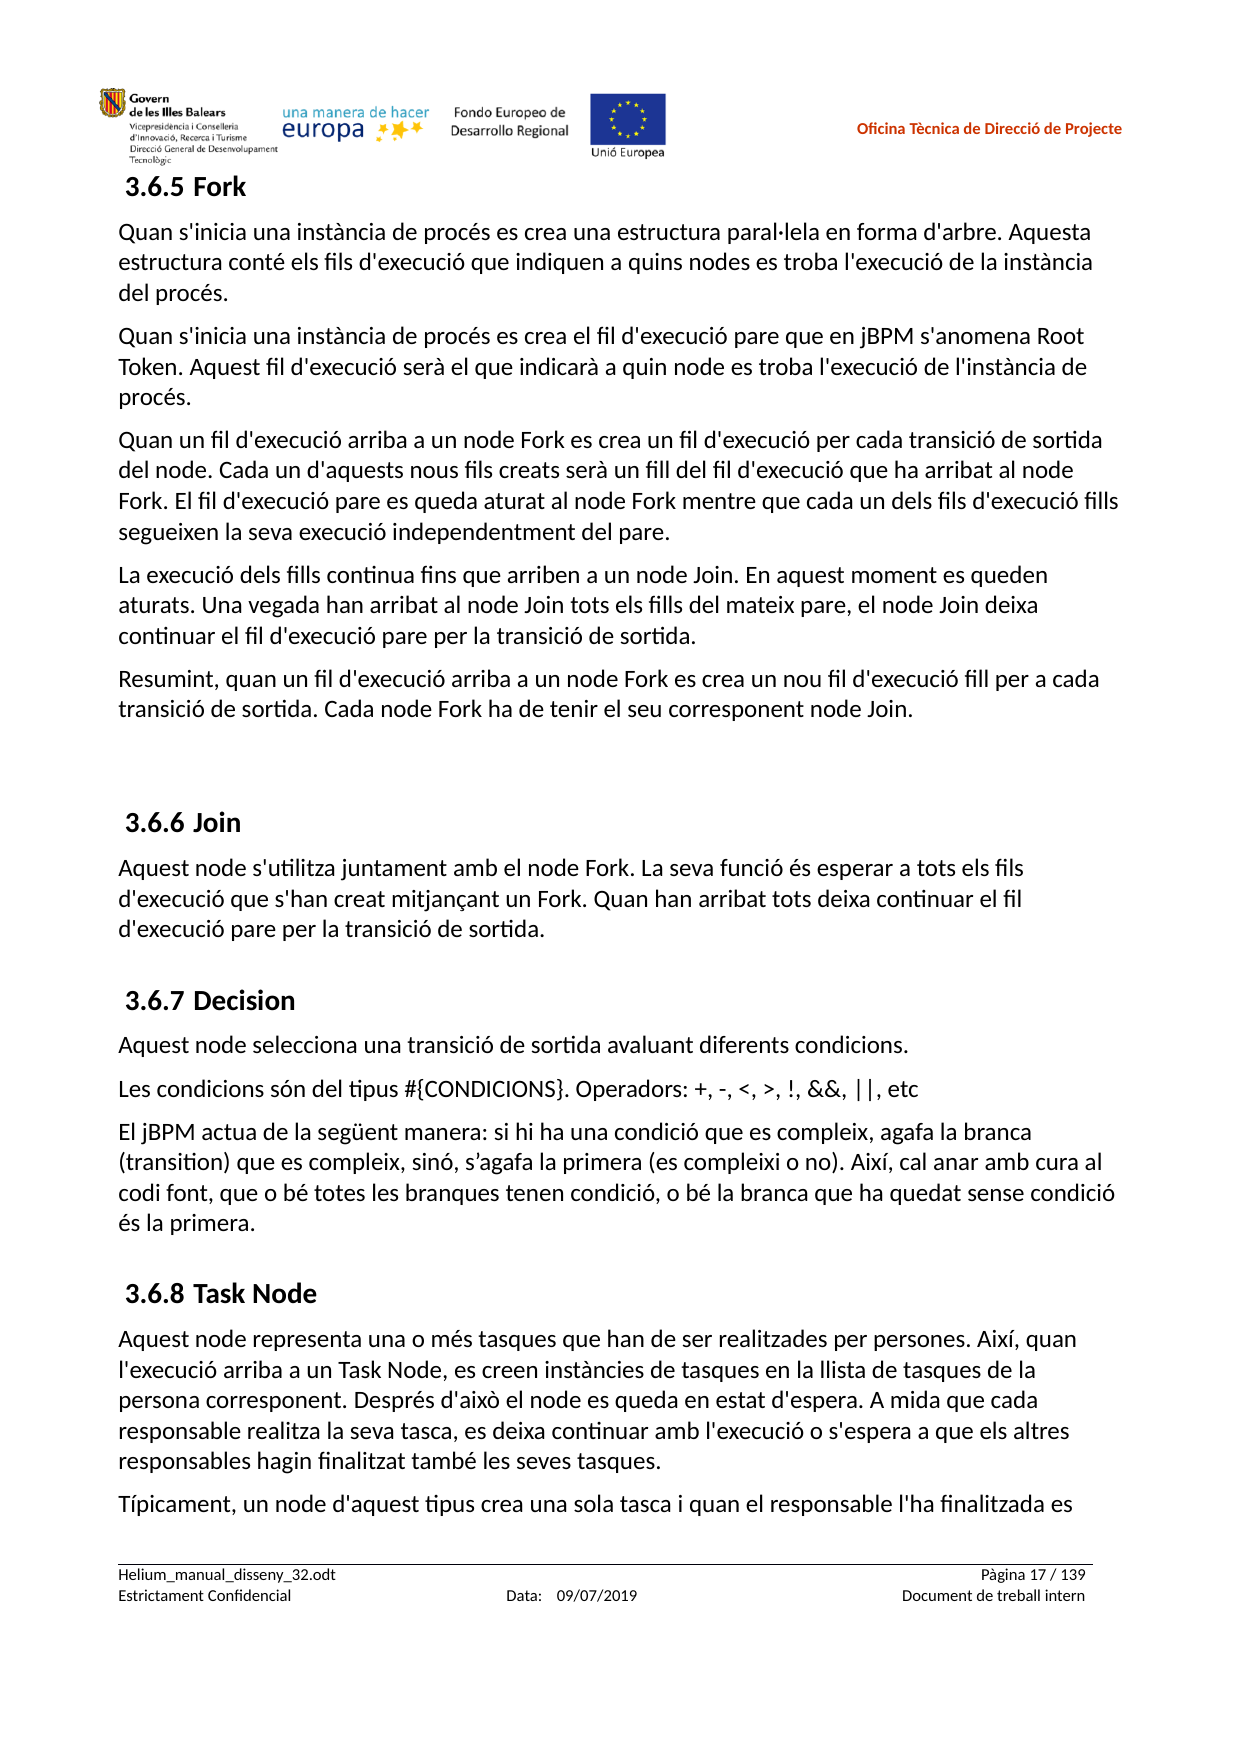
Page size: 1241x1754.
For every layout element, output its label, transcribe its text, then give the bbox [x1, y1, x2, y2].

text La execució dels fills continua fins que arriben a un node Join. En aquest moment es queden aturats. Una vegada han arribat al node Join tots els fills del mateix pare, el node Join deixa continuar el fil d'execució pare per la transició de sortida. [118, 559, 1122, 650]
text Resumint, quan un fil d'execució arriba a un node Fork es crea un nou fil d'execució fill per a cada transició de sortida. Cada node Fork ha de tenir el seu corresponent node Join. [118, 663, 1122, 724]
text Quan s'inicia una instància de procés es crea el fil d'execució pare que en jBPM s'anomena Root Token. Aquest fil d'execució serà el que indicarà a quin node es troba l'execució de l'instància de procés. [118, 320, 1122, 412]
text Aquest node representa una o més tasques que han de ser realitzades per persones. Així, quan l'execució arriba a un Task Node, es creen instàncies de tasques en la llista de tasques de la persona corresponent. Després d'això el node es queda en estat d'espera. A mida que cada responsable realitza la seva tasca, es deixa continuar amb l'execució o s'espera a que els altres responsables hagin finalitzat també les seves tasques. [118, 1323, 1122, 1476]
text El jBPM actua de la següent manera: si hi ha una condició que es compleix, agafa la branca (transition) que es compleix, sinó, s’agafa la primera (es compleixi o no). Així, cal anar amb cura al codi font, que o bé totes les branques tenen condició, o bé la branca que ha quedat sense condició és la primera. [118, 1116, 1122, 1238]
text Aquest node selecciona una transició de sortida avaluant diferents condicions. [118, 1030, 1122, 1060]
subtitle Task Node [118, 1275, 1122, 1311]
text Quan s'inicia una instància de procés es crea una estructura paral·lela en forma d'arbre. Aquesta estructura conté els fils d'execució que indiquen a quins nodes es troba l'execució de la instància del procés. [118, 216, 1122, 308]
subtitle Join [118, 804, 1122, 840]
subtitle Fork [118, 168, 1122, 203]
text Típicament, un node d'aquest tipus crea una sola tasca i quan el responsable l'ha finalitzada es [118, 1488, 1122, 1519]
subtitle Decision [118, 982, 1122, 1017]
picture [99, 87, 668, 166]
text Quan un fil d'execució arriba a un node Fork es crea un fil d'execució per cada transició de sortida del node. Cada un d'aquests nous fils creats serà un fill del fil d'execució que ha arribat al node Fork. El fil d'execució pare es queda aturat al node Fork mentre que cada un dels fils d'execució fills segueixen la seva execució independentment del pare. [118, 424, 1122, 546]
text Aquest node s'utilitza juntament amb el node Fork. La seva funció és esperar a tots els fils d'execució que s'han creat mitjançant un Fork. Quan han arribat tots deixa continuar el fil d'execució pare per la transició de sortida. [118, 852, 1122, 944]
text Les condicions són del tipus #{CONDICIONS}. Operadors: +, -, <, >, !, &&, ||, etc [118, 1073, 1122, 1103]
